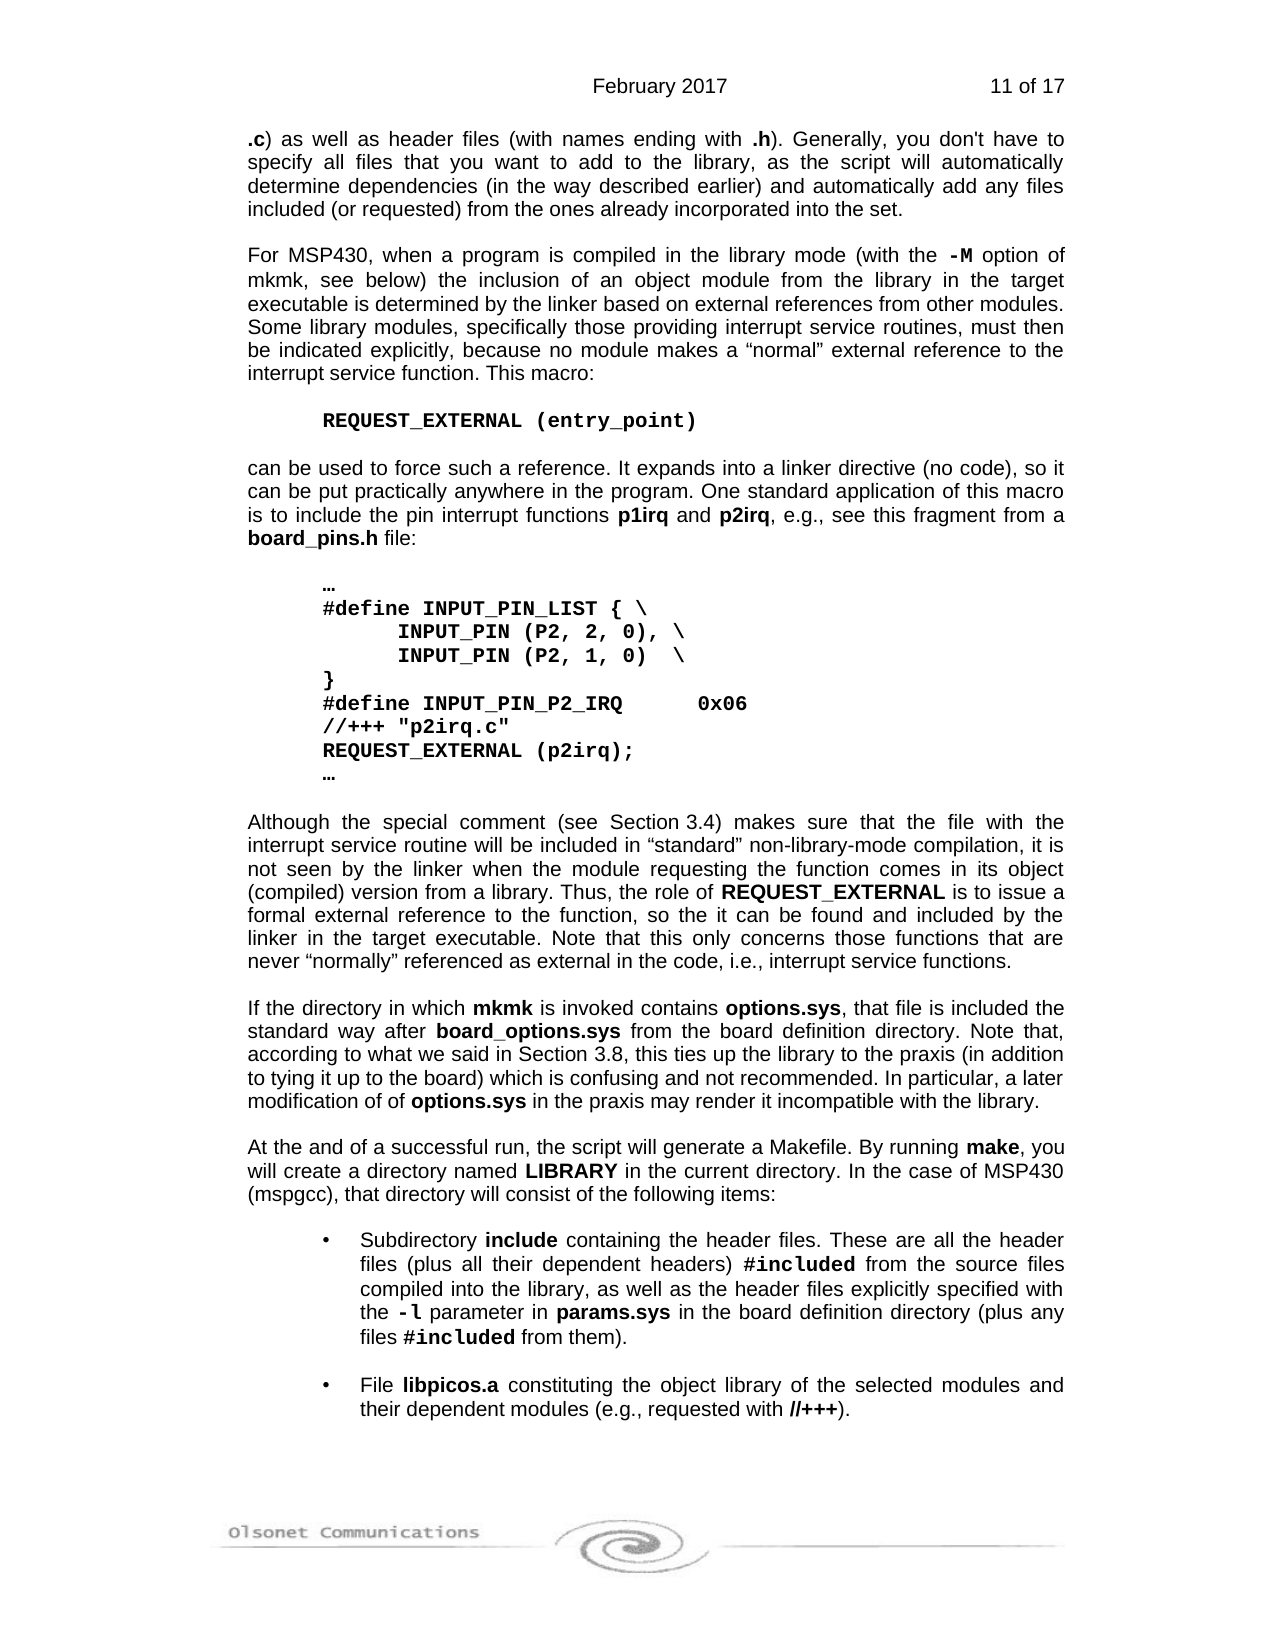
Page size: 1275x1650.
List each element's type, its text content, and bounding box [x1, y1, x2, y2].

picture [210, 1504, 1065, 1596]
text INPUT_PIN (P2, 2, 0), \ [247, 622, 1065, 645]
text INPUT_PIN (P2, 1, 0) \ [247, 645, 1065, 669]
text … [247, 573, 1065, 598]
text #define INPUT_PIN_LIST { \ [247, 598, 1065, 622]
text … [247, 763, 1065, 787]
text .c) as well as header files (with names ending with .h). Generally, you don't have to specify all files that you want to add to the library, as the script will automatically determine dependencies (in the way described earlier) and automatically add any files included (or requested) from the ones already incorporated into the set. [247, 128, 1065, 221]
text //+++ "p2irq.c" [247, 716, 1065, 740]
text Although the special comment (see Section 3.4) makes sure that the file with the interrupt service routine will be included in “standard” non-library-mode compilation, it is not seen by the linker when the module requesting the function comes in its object (compiled) version from a library. Thus, the role of REQUEST_EXTERNAL is to issue a formal external reference to the function, so the it can be found and included by the linker in the target executable. Note that this only concerns those functions that are never “normally” referenced as external in the code, i.e., interrupt service functions. [247, 811, 1065, 973]
text #define INPUT_PIN_P2_IRQ 0x06 [247, 692, 1065, 716]
list File libpicos.a constituting the object library of the selected modules and their dependent modules (e.g., requested with //+++). [322, 1374, 1065, 1421]
text At the and of a successful run, the script will generate a Makefile. By running make, you will create a directory named LIBRARY in the current directory. In the case of MSP430 (mspgcc), that directory will consist of the following items: [247, 1136, 1065, 1206]
text REQUEST_EXTERNAL (entry_point) [247, 408, 1065, 433]
text REQUEST_EXTERNAL (p2irq); [247, 740, 1065, 763]
list Subdirectory include containing the header files. These are all the header files (plus all their dependent headers) #included from the source files compiled into the library, as well as the header files explicitly specified with the -l parameter in params.sys in the board definition directory (plus any files #included from them). [322, 1229, 1065, 1351]
text If the directory in which mkmk is invoked contains options.sys, that file is included the standard way after board_options.sys from the board definition directory. Note that, according to what we said in Section 3.8, this ties up the library to the praxis (in addition to tying it up to the board) which is confusing and not recommended. In particular, a later modification of of options.sys in the praxis may render it incompatible with the library. [247, 997, 1065, 1113]
text can be used to force such a reference. It expands into a linker directive (no code), so it can be put practically anywhere in the program. One standard application of this macro is to include the pin interrupt functions p1irq and p2irq, e.g., see this fragment from a board_pins.h file: [247, 457, 1065, 549]
text } [247, 669, 1065, 692]
text For MSP430, when a program is compiled in the library mode (with the -M option of mkmk, see below) the inclusion of an object module from the library in the target executable is determined by the linker based on external references from other modules. Some library modules, specifically those providing interrupt service routines, must then be indicated explicitly, because no module makes a “normal” external reference to the interrupt service function. This macro: [247, 244, 1065, 385]
